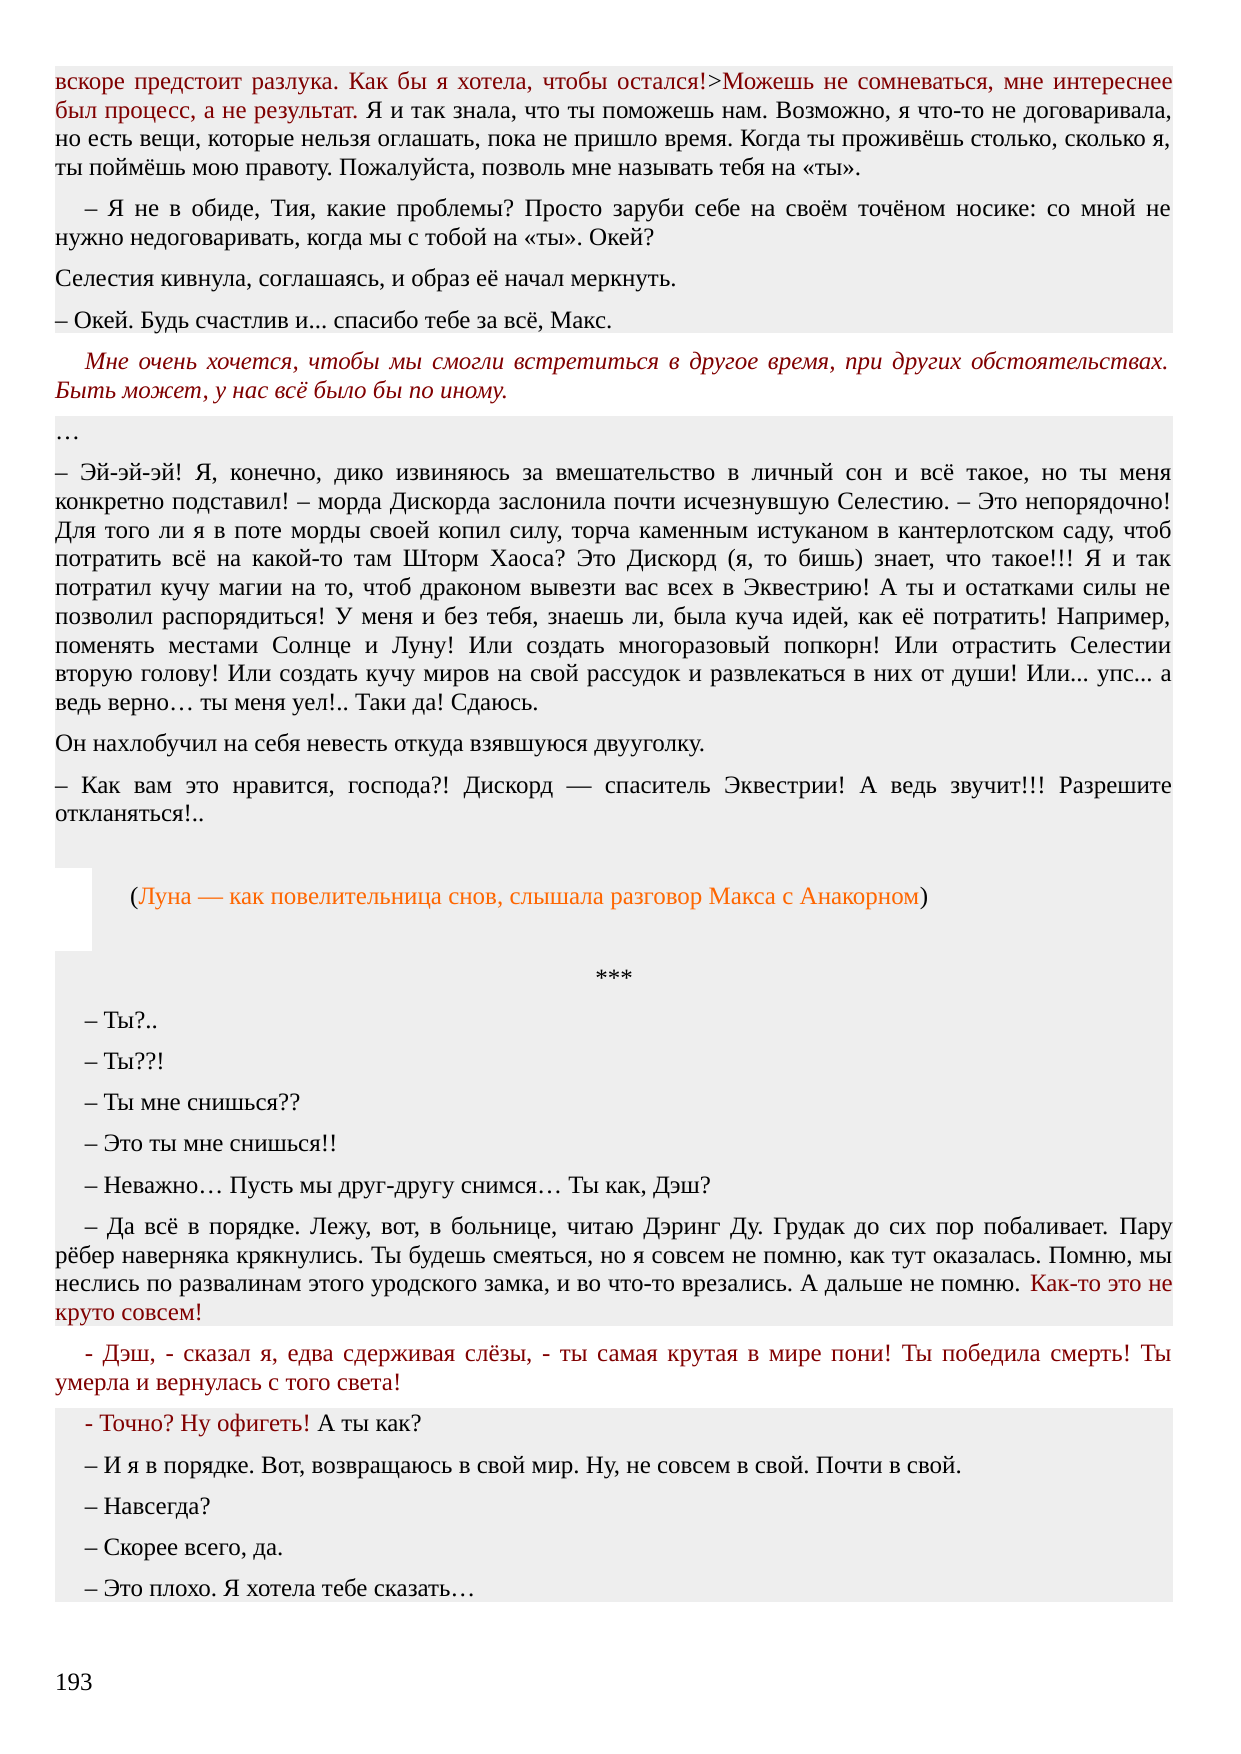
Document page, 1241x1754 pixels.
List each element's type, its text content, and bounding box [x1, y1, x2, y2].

text – Ты?.. [55, 1005, 1173, 1033]
list (Луна — как повелительница снов, слышала разговор Макса с Анакорном) [92, 881, 1173, 910]
text – Это плохо. Я хотела тебе сказать… [55, 1573, 1173, 1602]
text – Как вам это нравится, господа?! Дискорд — спаситель Эквестрии! А ведь звучит!!! Разрешите откланяться!.. [55, 770, 1173, 827]
text – Навсегда? [55, 1491, 1173, 1520]
text – Ты мне снишься?? [55, 1087, 1173, 1116]
text – Да всё в порядке. Лежу, вот, в больнице, читаю Дэринг Ду. Грудак до сих пор побаливает. Пару рёбер наверняка крякнулись. Ты будешь смеяться, но я совсем не помню, как тут оказалась. Помню, мы неслись по развалинам этого уродского замка, и во что-то врезались. А дальше не помню. Как-то это не круто совсем! [55, 1211, 1173, 1326]
text – Эй-эй-эй! Я, конечно, дико извиняюсь за вмешательство в личный сон и всё такое, но ты меня конкретно подставил! – морда Дискорда заслонила почти исчезнувшую Селестию. – Это непорядочно! Для того ли я в поте морды своей копил силу, торча каменным истуканом в кантерлотском саду, чтоб потратить всё на какой-то там Шторм Хаоса? Это Дискорд (я, то бишь) знает, что такое!!! Я и так потратил кучу магии на то, чтоб драконом вывезти вас всех в Эквестрию! А ты и остатками силы не позволил распорядиться! У меня и без тебя, знаешь ли, была куча идей, как её потратить! Например, поменять местами Солнце и Луну! Или создать многоразовый попкорн! Или отрастить Селестии вторую голову! Или создать кучу миров на свой рассудок и развлекаться в них от души! Или... упс... а ведь верно… ты меня уел!.. Таки да! Сдаюсь. [55, 457, 1173, 716]
text – Неважно… Пусть мы друг-другу снимся… Ты как, Дэш? [55, 1170, 1173, 1198]
text *** [55, 963, 1173, 992]
text Он нахлобучил на себя невесть откуда взявшуюся двууголку. [55, 728, 1173, 757]
text – И я в порядке. Вот, возвращаюсь в свой мир. Ну, не совсем в свой. Почти в свой. [55, 1450, 1173, 1478]
text - Точно? Ну офигеть! А ты как? [55, 1408, 1173, 1437]
text - Дэш, - сказал я, едва сдерживая слёзы, - ты самая крутая в мире пони! Ты победила смерть! Ты умерла и вернулась с того света! [55, 1338, 1173, 1396]
text … [55, 416, 1173, 445]
text – Это ты мне снишься!! [55, 1128, 1173, 1157]
text – Я не в обиде, Тия, какие проблемы? Просто заруби себе на своём точёном носике: со мной не нужно недоговаривать, когда мы с тобой на «ты». Окей? [55, 193, 1173, 251]
text – Ты??! [55, 1046, 1173, 1075]
text – Окей. Будь счастлив и... спасибо тебе за всё, Макс. [55, 305, 1173, 333]
text Селестия кивнула, соглашаясь, и образ её начал меркнуть. [55, 263, 1173, 292]
text вскоре предстоит разлука. Как бы я хотела, чтобы остался!>Можешь не сомневаться, мне интереснее был процесс, а не результат. Я и так знала, что ты поможешь нам. Возможно, я что-то не договаривала, но есть вещи, которые нельзя оглашать, пока не пришло время. Когда ты проживёшь столько, сколько я, ты поймёшь мою правоту. Пожалуйста, позволь мне называть тебя на «ты». [55, 66, 1173, 181]
text Мне очень хочется, чтобы мы смогли встретиться в другое время, при других обстоятельствах. Быть может, у нас всё было бы по иному. [55, 346, 1173, 403]
text – Скорее всего, да. [55, 1532, 1173, 1561]
